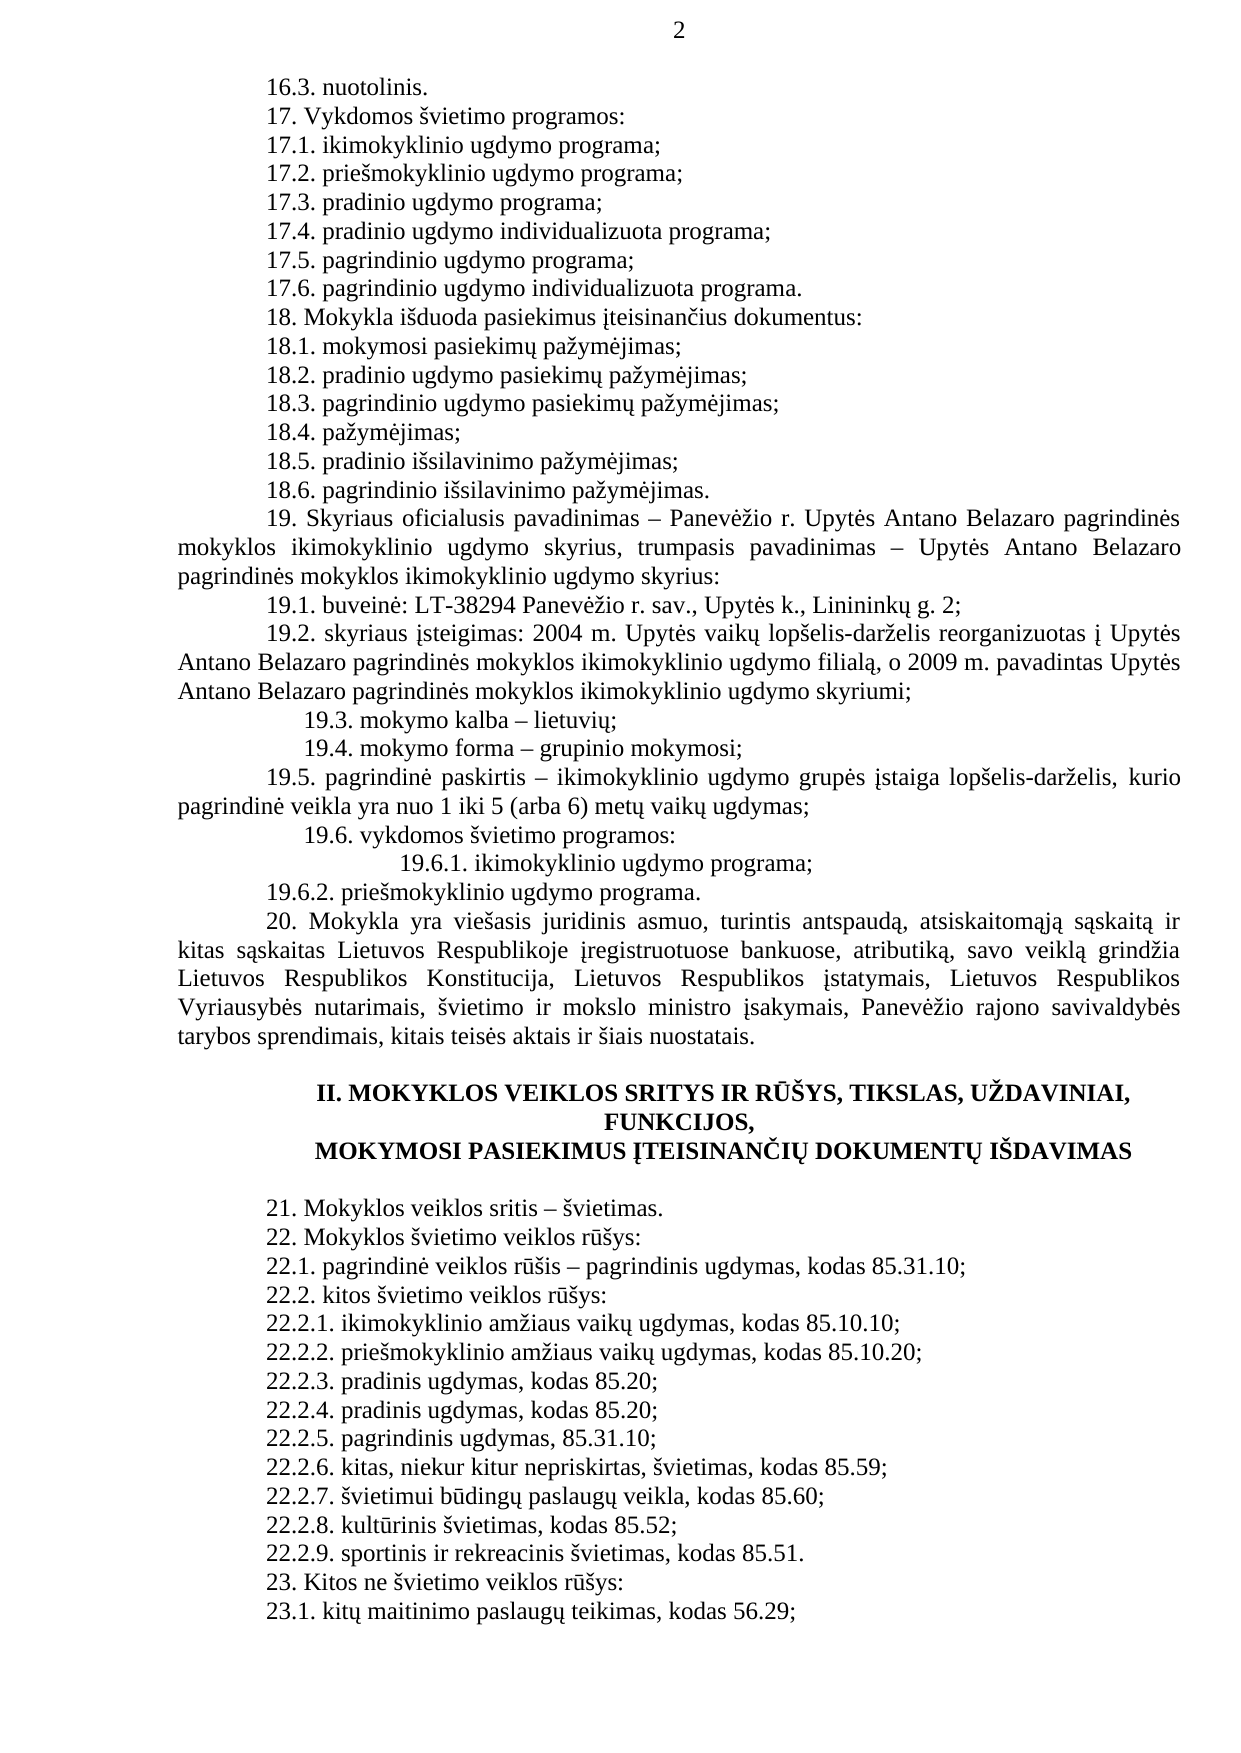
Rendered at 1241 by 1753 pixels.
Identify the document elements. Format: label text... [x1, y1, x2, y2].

text 22.2.7. švietimui būdingų paslaugų veikla, kodas 85.60; [177, 1481, 1181, 1510]
text 17. Vykdomos švietimo programos: [177, 101, 1181, 130]
text 22.2.4. pradinis ugdymas, kodas 85.20; [177, 1395, 1181, 1423]
text 17.5. pagrindinio ugdymo programa; [177, 245, 1181, 273]
text 22.2.6. kitas, niekur kitur nepriskirtas, švietimas, kodas 85.59; [177, 1452, 1181, 1481]
text 19.6.2. priešmokyklinio ugdymo programa. [177, 877, 1181, 906]
text 22. Mokyklos švietimo veiklos rūšys: [177, 1222, 1181, 1251]
text 18.4. pažymėjimas; [177, 417, 1181, 446]
text 19. Skyriaus oficialusis pavadinimas – Panevėžio r. Upytės Antano Belazaro pagrindinės mokyklos ikimokyklinio ugdymo skyrius, trumpasis pavadinimas – Upytės Antano Belazaro pagrindinės mokyklos ikimokyklinio ugdymo skyrius: [177, 503, 1181, 590]
text 18.6. pagrindinio išsilavinimo pažymėjimas. [177, 475, 1181, 503]
text 18.2. pradinio ugdymo pasiekimų pažymėjimas; [177, 360, 1181, 388]
text 20. Mokykla yra viešasis juridinis asmuo, turintis antspaudą, atsiskaitomąją sąskaitą ir kitas sąskaitas Lietuvos Respublikoje įregistruotuose bankuose, atributiką, savo veiklą grindžia Lietuvos Respublikos Konstitucija, Lietuvos Respublikos įstatymais, Lietuvos Respublikos Vyriausybės nutarimais, švietimo ir mokslo ministro įsakymais, Panevėžio rajono savivaldybės tarybos sprendimais, kitais teisės aktais ir šiais nuostatais. [177, 906, 1181, 1050]
text 16.3. nuotolinis. [177, 72, 1181, 101]
text 17.6. pagrindinio ugdymo individualizuota programa. [177, 273, 1181, 302]
text 19.1. buveinė: LT-38294 Panevėžio r. sav., Upytės k., Linininkų g. 2; [177, 590, 1181, 618]
text 19.4. mokymo forma – grupinio mokymosi; [215, 733, 1181, 762]
text 23. Kitos ne švietimo veiklos rūšys: [177, 1567, 1181, 1596]
text 23.1. kitų maitinimo paslaugų teikimas, kodas 56.29; [177, 1596, 1181, 1625]
text 19.3. mokymo kalba – lietuvių; [215, 705, 1181, 733]
text 22.2.3. pradinis ugdymas, kodas 85.20; [177, 1366, 1181, 1395]
text 19.2. skyriaus įsteigimas: 2004 m. Upytės vaikų lopšelis-darželis reorganizuotas į Upytės Antano Belazaro pagrindinės mokyklos ikimokyklinio ugdymo filialą, o 2009 m. pavadintas Upytės Antano Belazaro pagrindinės mokyklos ikimokyklinio ugdymo skyriumi; [177, 618, 1181, 705]
text 22.2.8. kultūrinis švietimas, kodas 85.52; [177, 1510, 1181, 1538]
text 19.5. pagrindinė paskirtis – ikimokyklinio ugdymo grupės įstaiga lopšelis-darželis, kurio pagrindinė veikla yra nuo 1 iki 5 (arba 6) metų vaikų ugdymas; [177, 762, 1181, 820]
text 18.5. pradinio išsilavinimo pažymėjimas; [177, 446, 1181, 475]
text 17.3. pradinio ugdymo programa; [177, 187, 1181, 216]
text 22.2.2. priešmokyklinio amžiaus vaikų ugdymas, kodas 85.10.20; [177, 1337, 1181, 1366]
text II. MOKYKLOS VEIKLOS SRITYS IR RŪŠYS, TIKSLAS, UŽDAVINIAI, FUNKCIJOS, [177, 1078, 1181, 1136]
text 18. Mokykla išduoda pasiekimus įteisinančius dokumentus: [177, 302, 1181, 331]
text 21. Mokyklos veiklos sritis – švietimas. [177, 1193, 1181, 1222]
text 22.2.1. ikimokyklinio amžiaus vaikų ugdymas, kodas 85.10.10; [177, 1308, 1181, 1337]
text 22.2.5. pagrindinis ugdymas, 85.31.10; [177, 1423, 1181, 1452]
text 18.3. pagrindinio ugdymo pasiekimų pažymėjimas; [177, 388, 1181, 417]
text 17.4. pradinio ugdymo individualizuota programa; [177, 216, 1181, 245]
text MOKYMOSI PASIEKIMUS ĮTEISINANČIŲ DOKUMENTŲ IŠDAVIMAS [177, 1136, 1181, 1165]
text 22.2. kitos švietimo veiklos rūšys: [177, 1280, 1181, 1308]
text 17.2. priešmokyklinio ugdymo programa; [177, 158, 1181, 187]
text 18.1. mokymosi pasiekimų pažymėjimas; [177, 331, 1181, 360]
text 19.6.1. ikimokyklinio ugdymo programa; [311, 848, 1181, 877]
text 22.2.9. sportinis ir rekreacinis švietimas, kodas 85.51. [177, 1538, 1181, 1567]
text 22.1. pagrindinė veiklos rūšis – pagrindinis ugdymas, kodas 85.31.10; [177, 1251, 1181, 1280]
text 19.6. vykdomos švietimo programos: [215, 820, 1181, 848]
text 17.1. ikimokyklinio ugdymo programa; [177, 130, 1181, 158]
